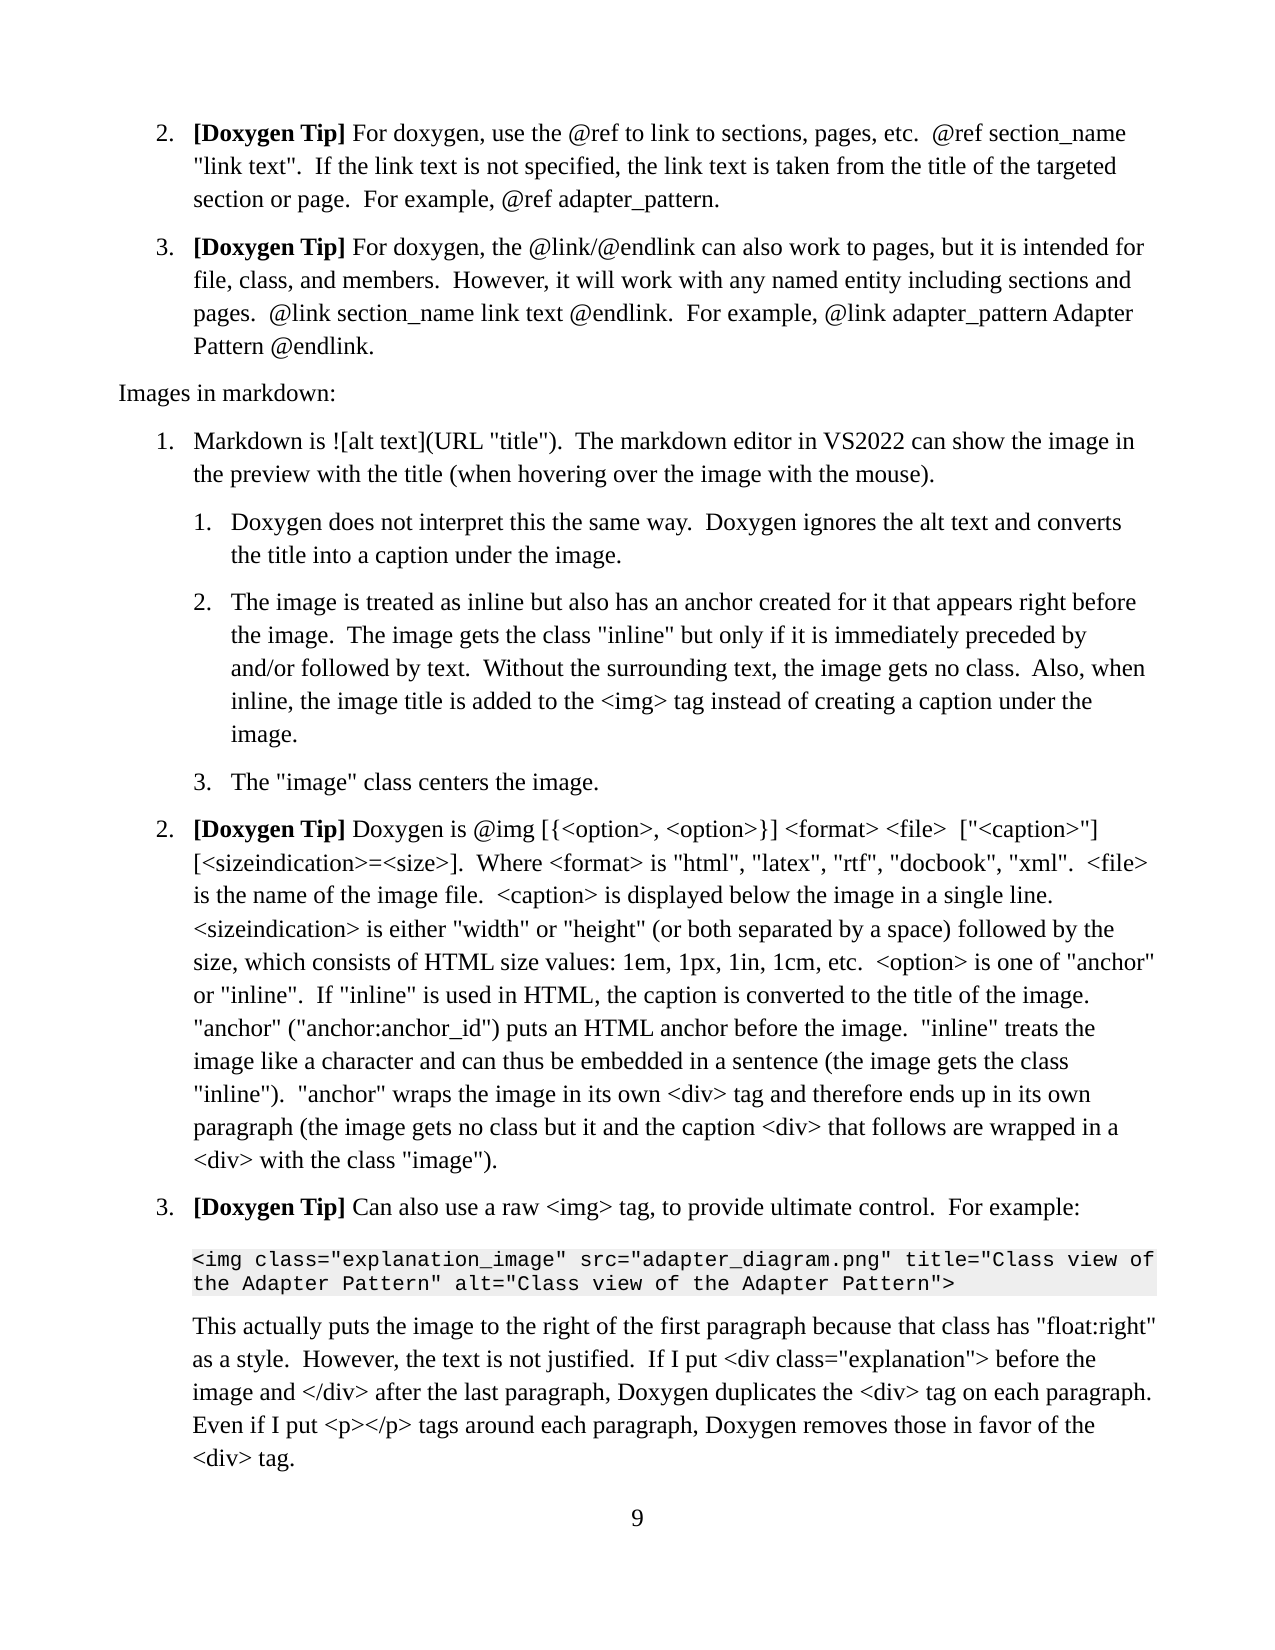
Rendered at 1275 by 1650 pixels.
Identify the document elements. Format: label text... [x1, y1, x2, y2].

list The image is treated as inline but also has an anchor created for it that appears right before the image. The image gets the class "inline" but only if it is immediately preceded by and/or followed by text. Without the surrounding text, the image gets no class. Also, when inline, the image title is added to the <img> tag instead of creating a caption under the image. [193, 587, 1157, 748]
text <img class="explanation_image" src="adapter_diagram.png" title="Class view of the Adapter Pattern" alt="Class view of the Adapter Pattern"> [192, 1249, 1157, 1296]
list [Doxygen Tip] Doxygen is @img [{<option>, <option>}] <format> <file> ["<caption>"] [<sizeindication>=<size>]. Where <format> is "html", "latex", "rtf", "docbook", "xml". <file> is the name of the image file. <caption> is displayed below the image in a single line. <sizeindication> is either "width" or "height" (or both separated by a space) followed by the size, which consists of HTML size values: 1em, 1px, 1in, 1cm, etc. <option> is one of "anchor" or "inline". If "inline" is used in HTML, the caption is converted to the title of the image. "anchor" ("anchor:anchor_id") puts an HTML anchor before the image. "inline" treats the image like a character and can thus be embedded in a sentence (the image gets the class "inline"). "anchor" wraps the image in its own <div> tag and therefore ends up in its own paragraph (the image gets no class but it and the caption <div> that follows are wrapped in a <div> with the class "image"). [156, 814, 1157, 1173]
list Doxygen does not interpret this the same way. Doxygen ignores the alt text and converts the title into a caption under the image. [193, 507, 1157, 568]
list The "image" class centers the image. [193, 767, 1157, 796]
list Markdown is ![alt text](URL "title"). The markdown editor in VS2022 can show the image in the preview with the title (when hovering over the image with the mouse). [156, 426, 1157, 488]
text Images in markdown: [118, 378, 1157, 407]
list [Doxygen Tip] For doxygen, the @link/@endlink can also work to pages, but it is intended for file, class, and members. However, it will work with any named entity including sections and pages. @link section_name link text @endlink. For example, @link adapter_pattern Adapter Pattern @endlink. [156, 232, 1157, 359]
text This actually puts the image to the right of the first paragraph because that class has "float:right" as a style. However, the text is not justified. If I put <div class="explanation"> before the image and </div> after the last paragraph, Doxygen duplicates the <div> tag on each paragraph. Even if I put <p></p> tags around each paragraph, Doxygen removes those in favor of the <div> tag. [192, 1311, 1157, 1472]
list [Doxygen Tip] For doxygen, use the @ref to link to sections, pages, etc. @ref section_name "link text". If the link text is not specified, the link text is taken from the title of the targeted section or page. For example, @ref adapter_pattern. [156, 118, 1157, 213]
list [Doxygen Tip] Can also use a raw <img> tag, to provide ultimate control. For example: [156, 1192, 1157, 1221]
